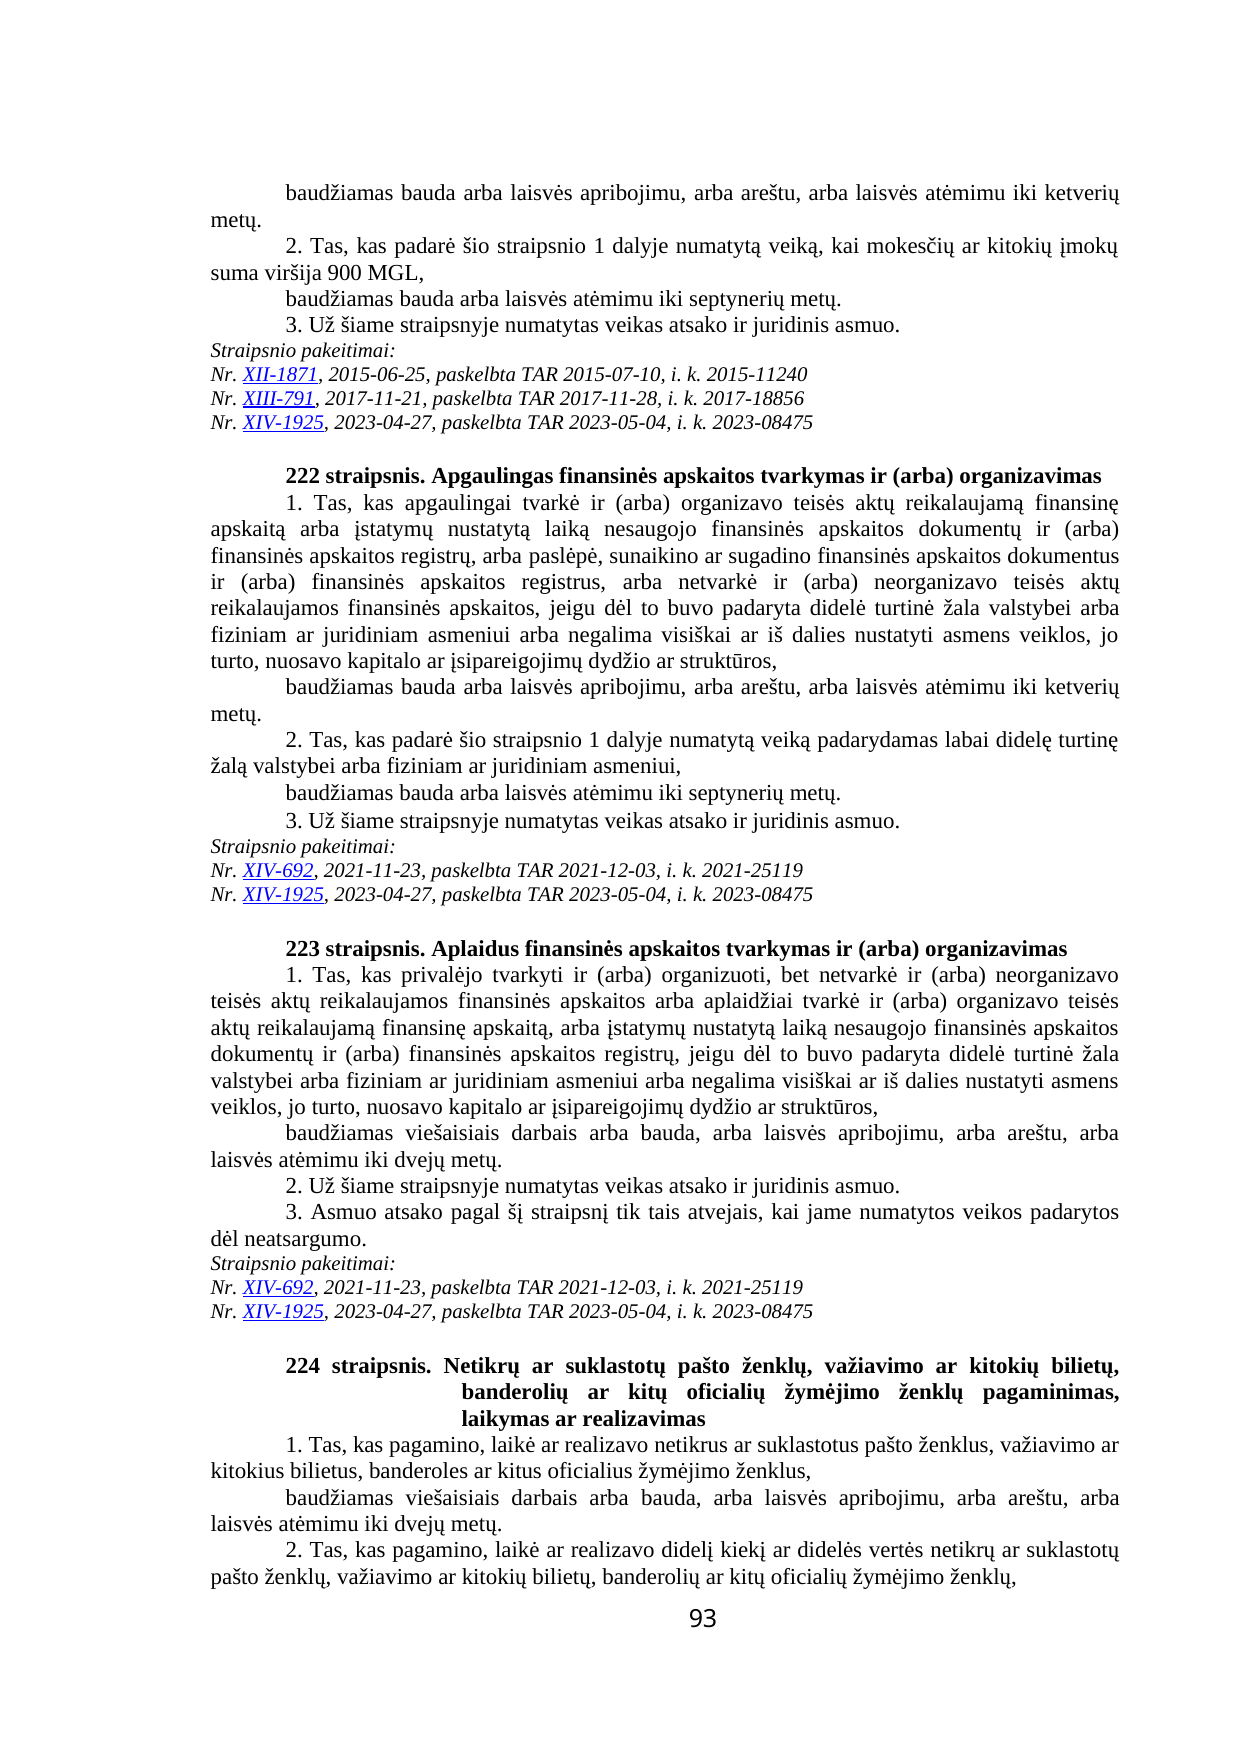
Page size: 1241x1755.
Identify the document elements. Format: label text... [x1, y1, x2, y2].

text 3. Asmuo atsako pagal šį straipsnį tik tais atvejais, kai jame numatytos veikos padarytos dėl neatsargumo. [210, 1198, 1120, 1251]
text baudžiamas bauda arba laisvės apribojimu, arba areštu, arba laisvės atėmimu iki ketverių metų. [210, 179, 1120, 232]
text 2. Tas, kas padarė šio straipsnio 1 dalyje numatytą veiką, kai mokesčių ar kitokių įmokų suma viršija 900 MGL, [210, 232, 1120, 285]
text baudžiamas viešaisiais darbais arba bauda, arba laisvės apribojimu, arba areštu, arba laisvės atėmimu iki dvejų metų. [210, 1119, 1120, 1172]
text 222 straipsnis. Apgaulingas finansinės apskaitos tvarkymas ir (arba) organizavimas [210, 463, 1120, 489]
text baudžiamas viešaisiais darbais arba bauda, arba laisvės apribojimu, arba areštu, arba laisvės atėmimu iki dvejų metų. [210, 1484, 1120, 1537]
text 3. Už šiame straipsnyje numatytas veikas atsako ir juridinis asmuo. [210, 311, 1120, 338]
text baudžiamas bauda arba laisvės atėmimu iki septynerių metų. [210, 779, 1120, 805]
text Straipsnio pakeitimai: [210, 338, 1120, 362]
text 223 straipsnis. Aplaidus finansinės apskaitos tvarkymas ir (arba) organizavimas [210, 935, 1120, 961]
text Straipsnio pakeitimai: [210, 1251, 1120, 1275]
text Nr. XII-1871, 2015-06-25, paskelbta TAR 2015-07-10, i. k. 2015-11240 [210, 362, 1120, 386]
text Nr. XIII-791, 2017-11-21, paskelbta TAR 2017-11-28, i. k. 2017-18856 [210, 386, 1120, 410]
text baudžiamas bauda arba laisvės apribojimu, arba areštu, arba laisvės atėmimu iki ketverių metų. [210, 673, 1120, 726]
text 2. Už šiame straipsnyje numatytas veikas atsako ir juridinis asmuo. [210, 1172, 1120, 1198]
text 1. Tas, kas pagamino, laikė ar realizavo netikrus ar suklastotus pašto ženklus, važiavimo ar kitokius bilietus, banderoles ar kitus oficialius žymėjimo ženklus, [210, 1431, 1120, 1484]
text baudžiamas bauda arba laisvės atėmimu iki septynerių metų. [210, 285, 1120, 311]
text Straipsnio pakeitimai: [210, 834, 1120, 858]
text Nr. XIV-1925, 2023-04-27, paskelbta TAR 2023-05-04, i. k. 2023-08475 [210, 1299, 1120, 1323]
text 224 straipsnis. Netikrų ar suklastotų pašto ženklų, važiavimo ar kitokių bilietų, banderolių ar kitų oficialių žymėjimo ženklų pagaminimas, laikymas ar realizavimas [285, 1352, 1120, 1431]
text Nr. XIV-1925, 2023-04-27, paskelbta TAR 2023-05-04, i. k. 2023-08475 [210, 410, 1120, 434]
text 2. Tas, kas padarė šio straipsnio 1 dalyje numatytą veiką padarydamas labai didelę turtinę žalą valstybei arba fiziniam ar juridiniam asmeniui, [210, 726, 1120, 779]
text 1. Tas, kas apgaulingai tvarkė ir (arba) organizavo teisės aktų reikalaujamą finansinę apskaitą arba įstatymų nustatytą laiką nesaugojo finansinės apskaitos dokumentų ir (arba) finansinės apskaitos registrų, arba paslėpė, sunaikino ar sugadino finansinės apskaitos dokumentus ir (arba) finansinės apskaitos registrus, arba netvarkė ir (arba) neorganizavo teisės aktų reikalaujamos finansinės apskaitos, jeigu dėl to buvo padaryta didelė turtinė žala valstybei arba fiziniam ar juridiniam asmeniui arba negalima visiškai ar iš dalies nustatyti asmens veiklos, jo turto, nuosavo kapitalo ar įsipareigojimų dydžio ar struktūros, [210, 489, 1120, 673]
text 2. Tas, kas pagamino, laikė ar realizavo didelį kiekį ar didelės vertės netikrų ar suklastotų pašto ženklų, važiavimo ar kitokių bilietų, banderolių ar kitų oficialių žymėjimo ženklų, [210, 1537, 1120, 1589]
text Nr. XIV-692, 2021-11-23, paskelbta TAR 2021-12-03, i. k. 2021-25119 [210, 858, 1120, 882]
text 3. Už šiame straipsnyje numatytas veikas atsako ir juridinis asmuo. [210, 805, 1120, 834]
text Nr. XIV-692, 2021-11-23, paskelbta TAR 2021-12-03, i. k. 2021-25119 [210, 1275, 1120, 1299]
text 1. Tas, kas privalėjo tvarkyti ir (arba) organizuoti, bet netvarkė ir (arba) neorganizavo teisės aktų reikalaujamos finansinės apskaitos arba aplaidžiai tvarkė ir (arba) organizavo teisės aktų reikalaujamą finansinę apskaitą, arba įstatymų nustatytą laiką nesaugojo finansinės apskaitos dokumentų ir (arba) finansinės apskaitos registrų, jeigu dėl to buvo padaryta didelė turtinė žala valstybei arba fiziniam ar juridiniam asmeniui arba negalima visiškai ar iš dalies nustatyti asmens veiklos, jo turto, nuosavo kapitalo ar įsipareigojimų dydžio ar struktūros, [210, 961, 1120, 1119]
text Nr. XIV-1925, 2023-04-27, paskelbta TAR 2023-05-04, i. k. 2023-08475 [210, 882, 1120, 906]
